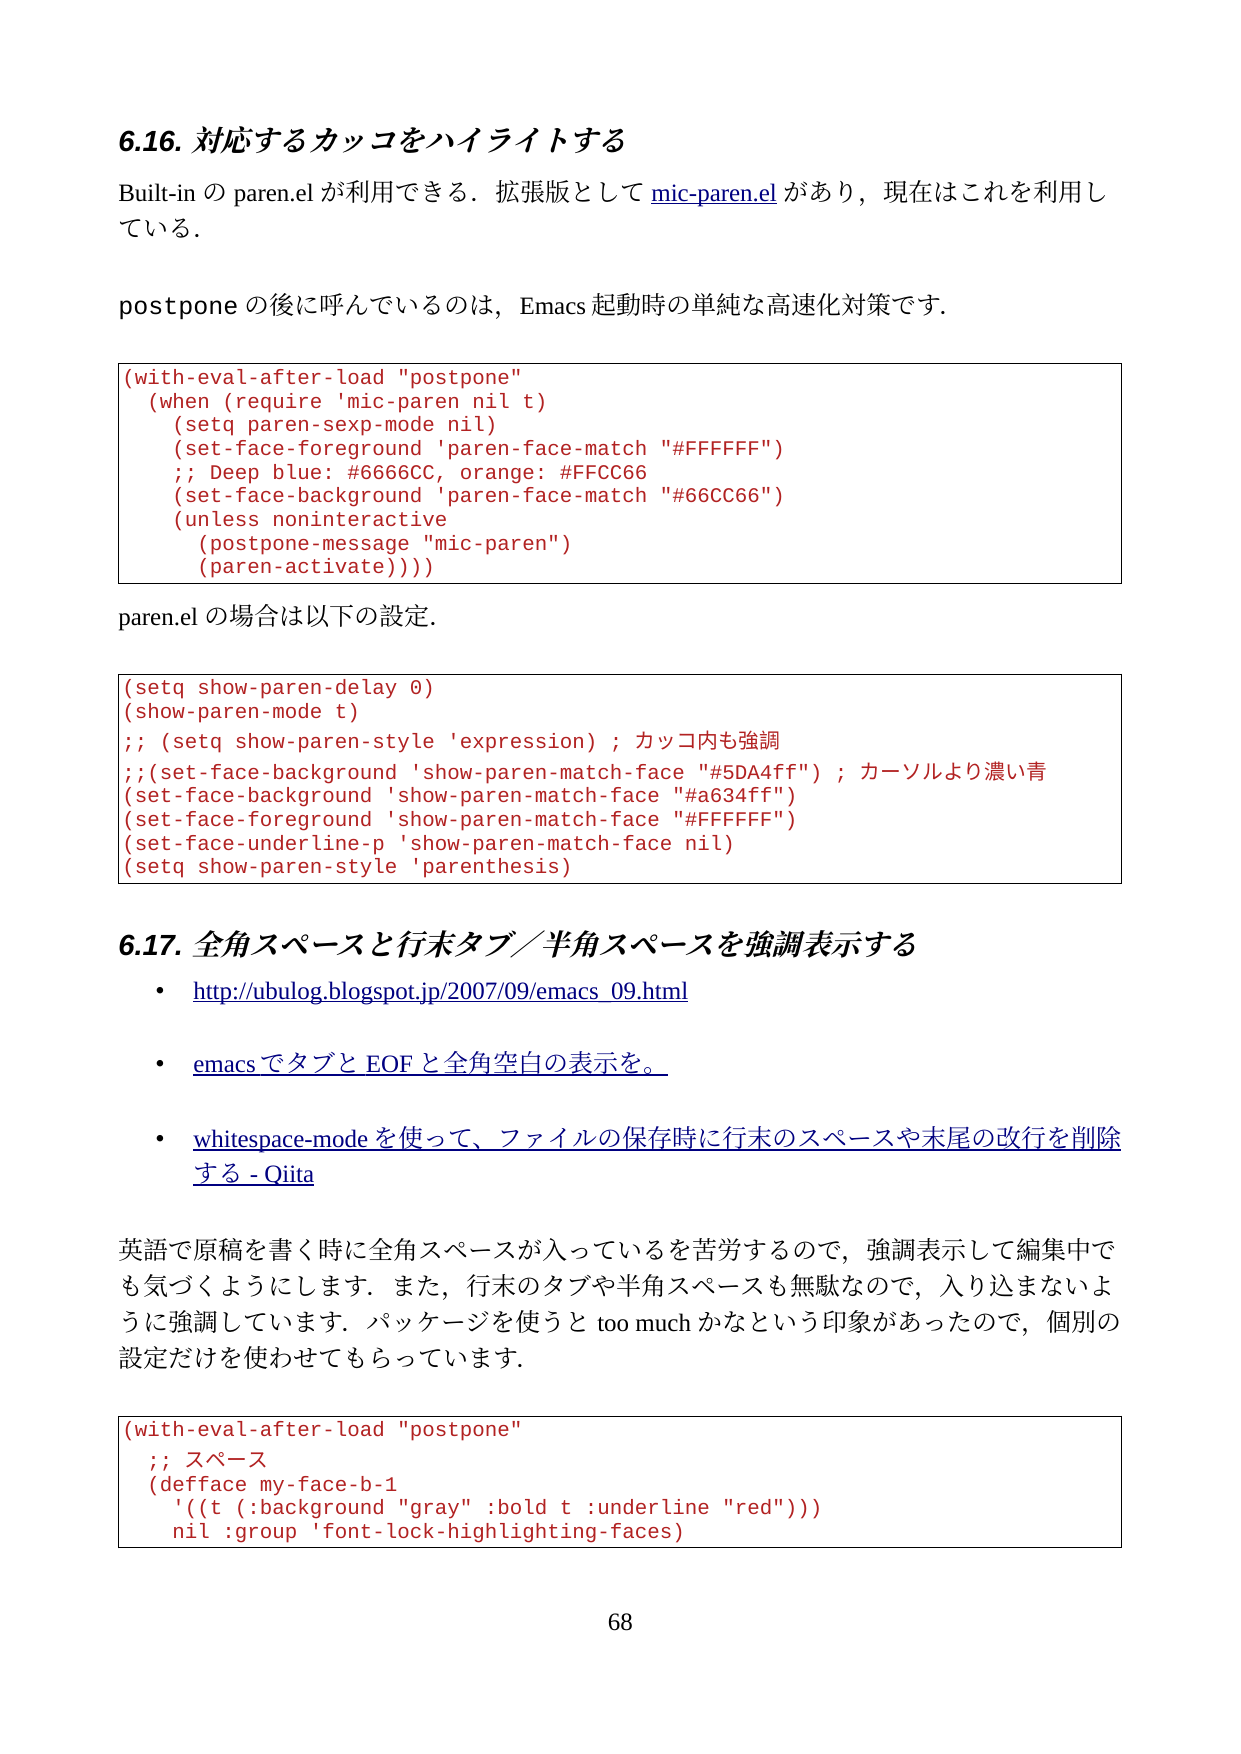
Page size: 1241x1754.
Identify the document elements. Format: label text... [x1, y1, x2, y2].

text (set-face-underline-p 'show-paren-match-face nil) [119, 829, 1121, 852]
subtitle 全角スペースと行末タブ／半角スペースを強調表示する [118, 921, 1122, 963]
text (set-face-background 'show-paren-match-face "#a634ff") [119, 782, 1121, 805]
text (setq show-paren-style 'parenthesis) [119, 852, 1121, 883]
text (postpone-message "mic-paren") [119, 529, 1121, 552]
list emacsでタブとEOFと全角空白の表示を。 [156, 1046, 1122, 1109]
text (with-eval-after-load "postpone" [119, 1417, 1121, 1439]
text ;; スペース [119, 1439, 1121, 1469]
text ;; Deep blue: #6666CC, orange: #FFCC66 [119, 458, 1121, 481]
text (set-face-foreground 'show-paren-match-face "#FFFFFF") [119, 805, 1121, 829]
text (when (require 'mic-paren nil t) [119, 387, 1121, 410]
text (set-face-foreground 'paren-face-match "#FFFFFF") [119, 434, 1121, 458]
text nil :group 'font-lock-highlighting-faces) [119, 1517, 1121, 1547]
text ;;(set-face-background 'show-paren-match-face "#5DA4ff") ; カーソルより濃い青 [119, 751, 1121, 782]
text Built-in の paren.el が利用できる．拡張版として mic-paren.el があり，現在はこれを利用している． [118, 172, 1122, 273]
text ;; (setq show-paren-style 'expression) ; カッコ内も強調 [119, 721, 1121, 751]
list whitespace-modeを使って、ファイルの保存時に行末のスペースや末尾の改行を削除する - Qiita [156, 1121, 1122, 1218]
text (unless noninteractive [119, 505, 1121, 529]
text '((t (:background "gray" :bold t :underline "red"))) [119, 1493, 1121, 1517]
text (setq paren-sexp-mode nil) [119, 410, 1121, 434]
text (set-face-background 'paren-face-match "#66CC66") [119, 481, 1121, 505]
subtitle 対応するカッコをハイライトする [118, 118, 1122, 160]
text (with-eval-after-load "postpone" [119, 364, 1121, 387]
list http://ubulog.blogspot.jp/2007/09/emacs_09.html [156, 976, 1122, 1033]
text paren.el の場合は以下の設定． [118, 596, 1122, 661]
text (defface my-face-b-1 [119, 1469, 1121, 1493]
text (paren-activate)))) [119, 552, 1121, 583]
text 英語で原稿を書く時に全角スペースが入っているを苦労するので，強調表示して編集中でも気づくようにします．また，行末のタブや半角スペースも無駄なので，入り込まないように強調しています．パッケージを使うと too much かなという印象があったので，個別の設定だけを使わせてもらっています． [118, 1231, 1122, 1403]
text (setq show-paren-delay 0) [119, 675, 1121, 697]
text (show-paren-mode t) [119, 697, 1121, 721]
text postpone の後に呼んでいるのは，Emacs起動時の単純な高速化対策です． [118, 286, 1122, 351]
